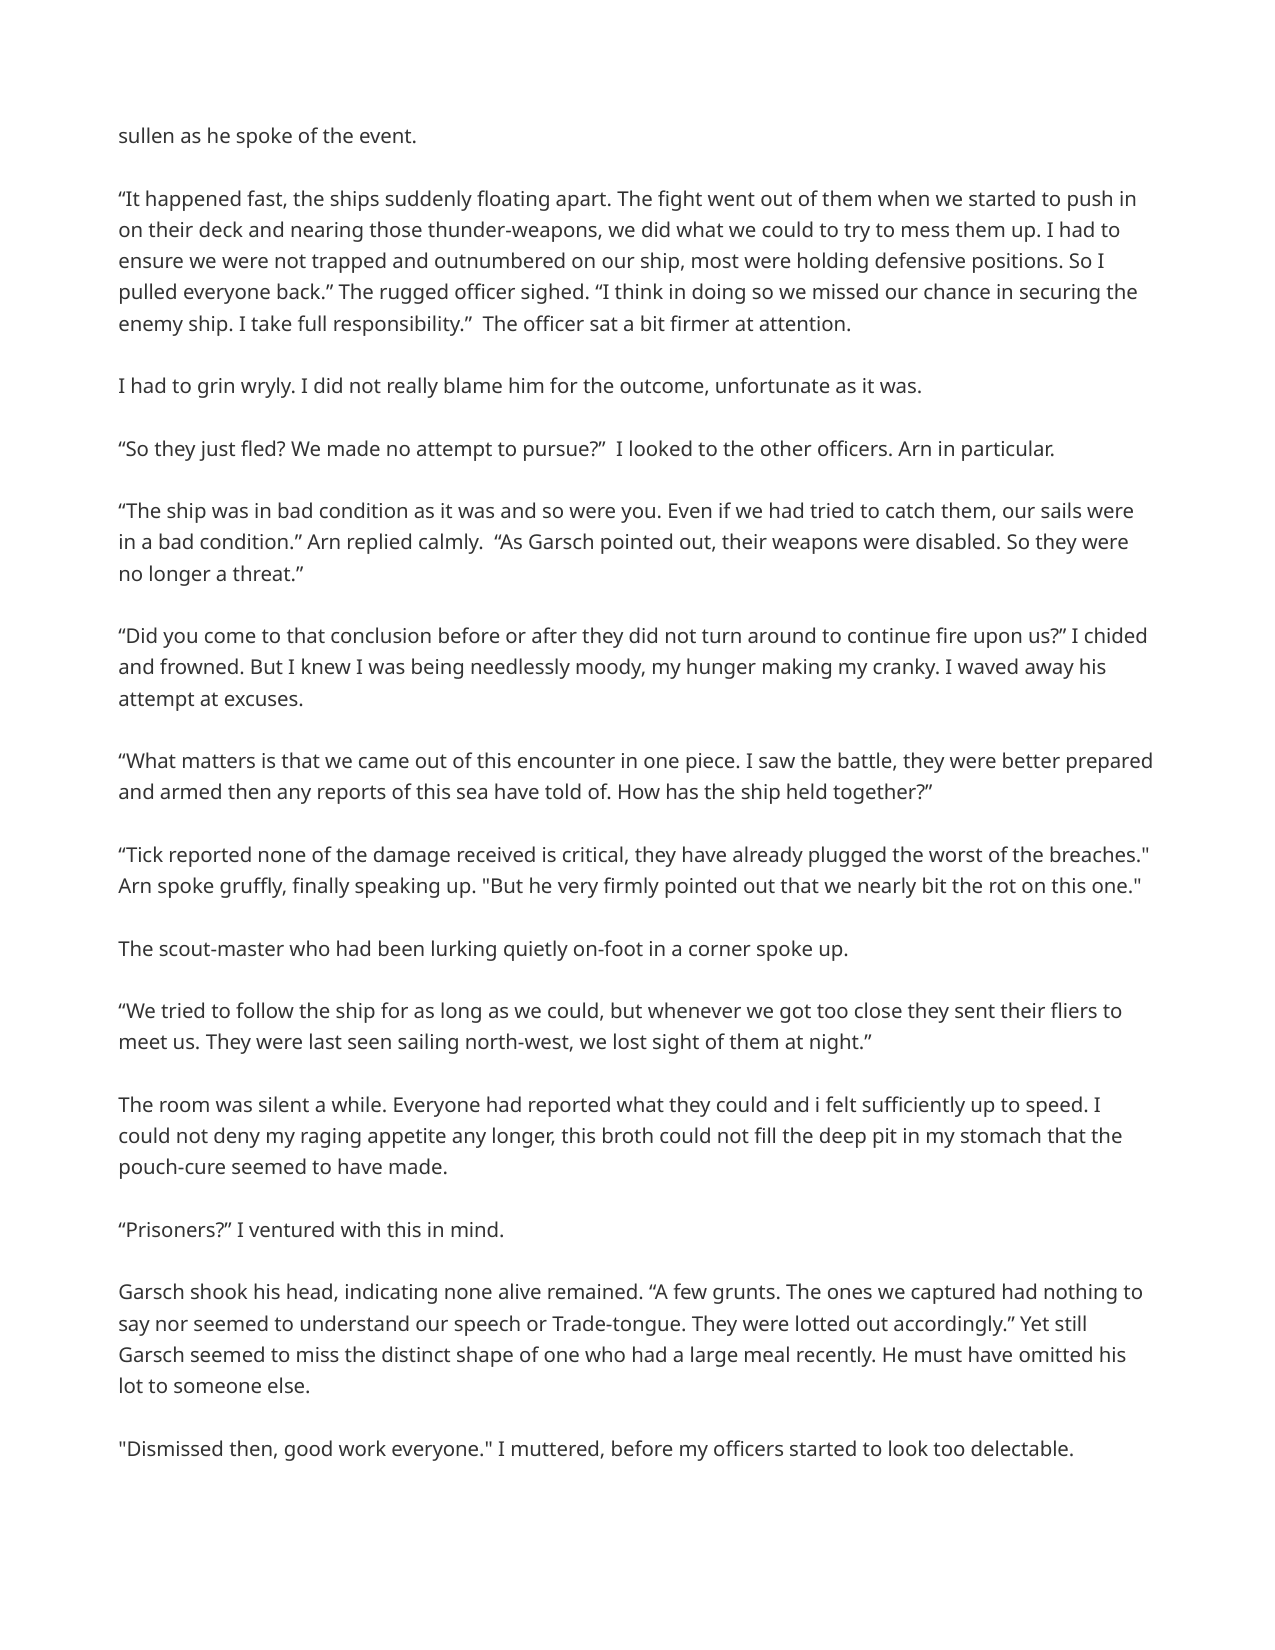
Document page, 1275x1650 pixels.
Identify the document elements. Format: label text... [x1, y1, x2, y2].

text Garsch shook his head, indicating none alive remained. “A few grunts. The ones we captured had nothing to say nor seemed to understand our speech or Trade-tongue. They were lotted out accordingly.” Yet still Garsch seemed to miss the distinct shape of one who had a large meal recently. He must have omitted his lot to someone else. "Dismissed then, good work everyone." I muttered, before my officers started to look too delectable. [118, 1274, 1157, 1462]
text The scout-master who had been lurking quietly on-foot in a corner spoke up. “We tried to follow the ship for as long as we could, but whenever we got too close they sent their fliers to meet us. They were last seen sailing north-west, we lost sight of them at night.” The room was silent a while. Everyone had reported what they could and i felt sufficiently up to speed. I could not deny my raging appetite any longer, this broth could not fill the deep pit in my stomach that the pouch-cure seemed to have made. [118, 931, 1157, 1181]
text “Prisoners?” I ventured with this in mind. [118, 1212, 1157, 1243]
text “What matters is that we came out of this encounter in one piece. I saw the battle, they were better prepared and armed then any reports of this sea have told of. How has the ship held together?” [118, 743, 1157, 806]
text sullen as he spoke of the event. [118, 118, 1157, 149]
text “Did you come to that conclusion before or after they did not turn around to continue fire upon us?” I chided and frowned. But I knew I was being needlessly moody, my hunger making my cranky. I waved away his attempt at excuses. [118, 618, 1157, 712]
text I had to grin wryly. I did not really blame him for the outcome, unfortunate as it was. [118, 368, 1157, 399]
text “It happened fast, the ships suddenly floating apart. The fight went out of them when we started to push in on their deck and nearing those thunder-weapons, we did what we could to try to mess them up. I had to ensure we were not trapped and outnumbered on our ship, most were holding defensive positions. So I pulled everyone back.” The rugged officer sighed. “I think in doing so we missed our chance in securing the enemy ship. I take full responsibility.” The officer sat a bit firmer at attention. [118, 181, 1157, 337]
text “Tick reported none of the damage received is critical, they have already plugged the worst of the breaches." Arn spoke gruffly, finally speaking up. "But he very firmly pointed out that we nearly bit the rot on this one." [118, 837, 1157, 899]
text “The ship was in bad condition as it was and so were you. Even if we had tried to catch them, our sails were in a bad condition.” Arn replied calmly. “As Garsch pointed out, their weapons were disabled. So they were no longer a threat.” [118, 493, 1157, 587]
text “So they just fled? We made no attempt to pursue?” I looked to the other officers. Arn in particular. [118, 431, 1157, 462]
